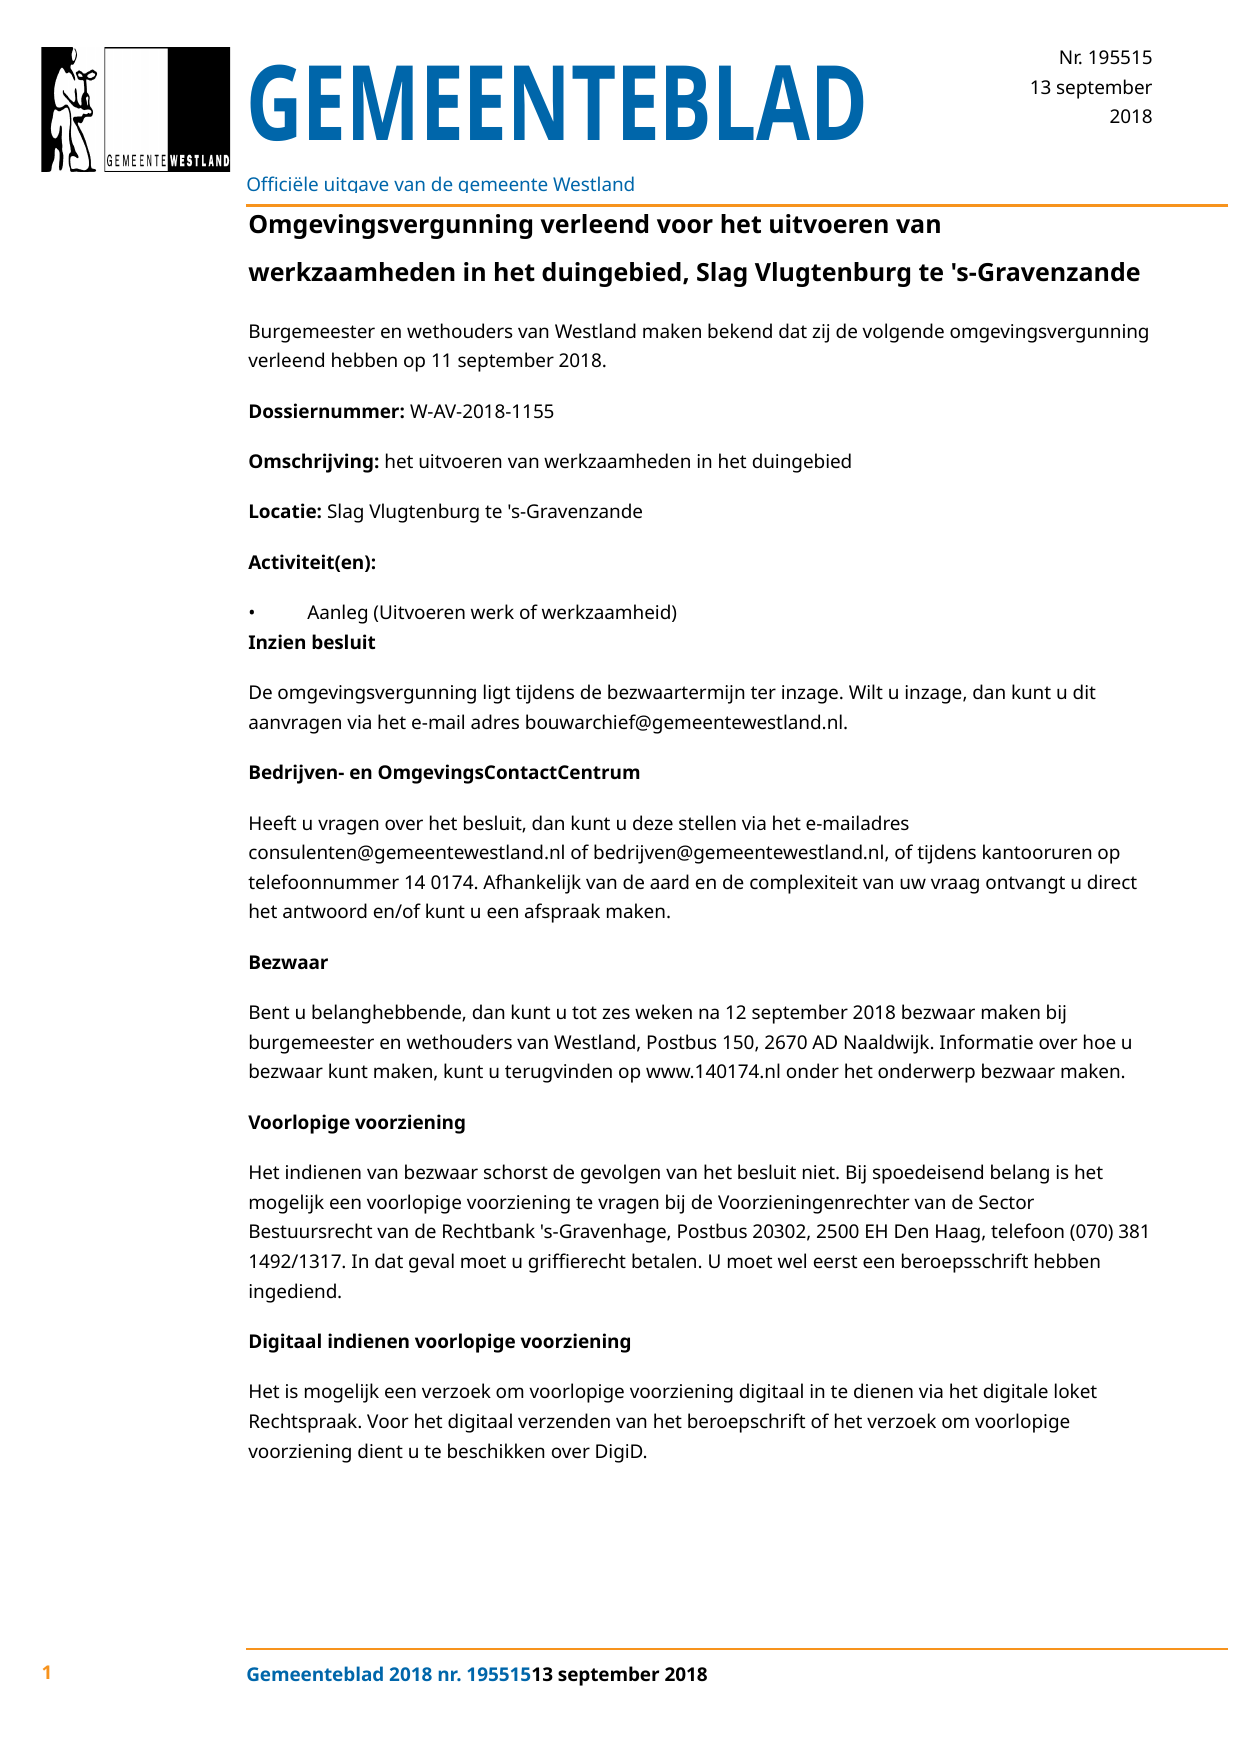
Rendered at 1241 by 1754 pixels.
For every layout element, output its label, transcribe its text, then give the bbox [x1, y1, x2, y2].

list Aanleg (Uitvoeren werk of werkzaamheid) [248, 599, 1152, 625]
text Bedrijven- en OmgevingsContactCentrum [248, 759, 1152, 785]
text Bezwaar [248, 949, 1152, 975]
text Het indienen van bezwaar schorst de gevolgen van het besluit niet. Bij spoedeisend belang is het mogelijk een voorlopige voorziening te vragen bij de Voorzieningenrechter van de Sector Bestuursrecht van de Rechtbank 's-Gravenhage, Postbus 20302, 2500 EH Den Haag, telefoon (070) 381 1492/1317. In dat geval moet u griffierecht betalen. U moet wel eerst een beroepsschrift hebben ingediend. [248, 1159, 1152, 1304]
text Heeft u vragen over het besluit, dan kunt u deze stellen via het e-mailadres consulenten@gemeentewestland.nl of bedrijven@gemeentewestland.nl, of tijdens kantooruren op telefoonnummer 14 0174. Afhankelijk van de aard en de complexiteit van uw vraag ontvangt u direct het antwoord en/of kunt u een afspraak maken. [248, 810, 1152, 924]
picture [41, 47, 231, 172]
text Locatie: Slag Vlugtenburg te 's-Gravenzande [248, 499, 1152, 524]
text Inzien besluit [248, 629, 1152, 655]
text Bent u belanghebbende, dan kunt u tot zes weken na 12 september 2018 bezwaar maken bij burgemeester en wethouders van Westland, Postbus 150, 2670 AD Naaldwijk. Informatie over hoe u bezwaar kunt maken, kunt u terugvinden op www.140174.nl onder het onderwerp bezwaar maken. [248, 999, 1152, 1084]
text Voorlopige voorziening [248, 1109, 1152, 1135]
text De omgevingsvergunning ligt tijdens de bezwaartermijn ter inzage. Wilt u inzage, dan kunt u dit aanvragen via het e-mail adres bouwarchief@gemeentewestland.nl. [248, 679, 1152, 735]
text Dossiernummer: W-AV-2018-1155 [248, 398, 1152, 424]
text Omgevingsvergunning verleend voor het uitvoeren van werkzaamheden in het duingebied, Slag Vlugtenburg te 's-Gravenzande [248, 207, 1152, 288]
text Het is mogelijk een verzoek om voorlopige voorziening digitaal in te dienen via het digitale loket Rechtspraak. Voor het digitaal verzenden van het beroepschrift of het verzoek om voorlopige voorziening dient u te beschikken over DigiD. [248, 1379, 1152, 1464]
text Burgemeester en wethouders van Westland maken bekend dat zij de volgende omgevingsvergunning verleend hebben op 11 september 2018. [248, 318, 1152, 373]
text Digitaal indienen voorlopige voorziening [248, 1328, 1152, 1354]
text Omschrijving: het uitvoeren van werkzaamheden in het duingebied [248, 448, 1152, 474]
text Activiteit(en): [248, 549, 1152, 575]
